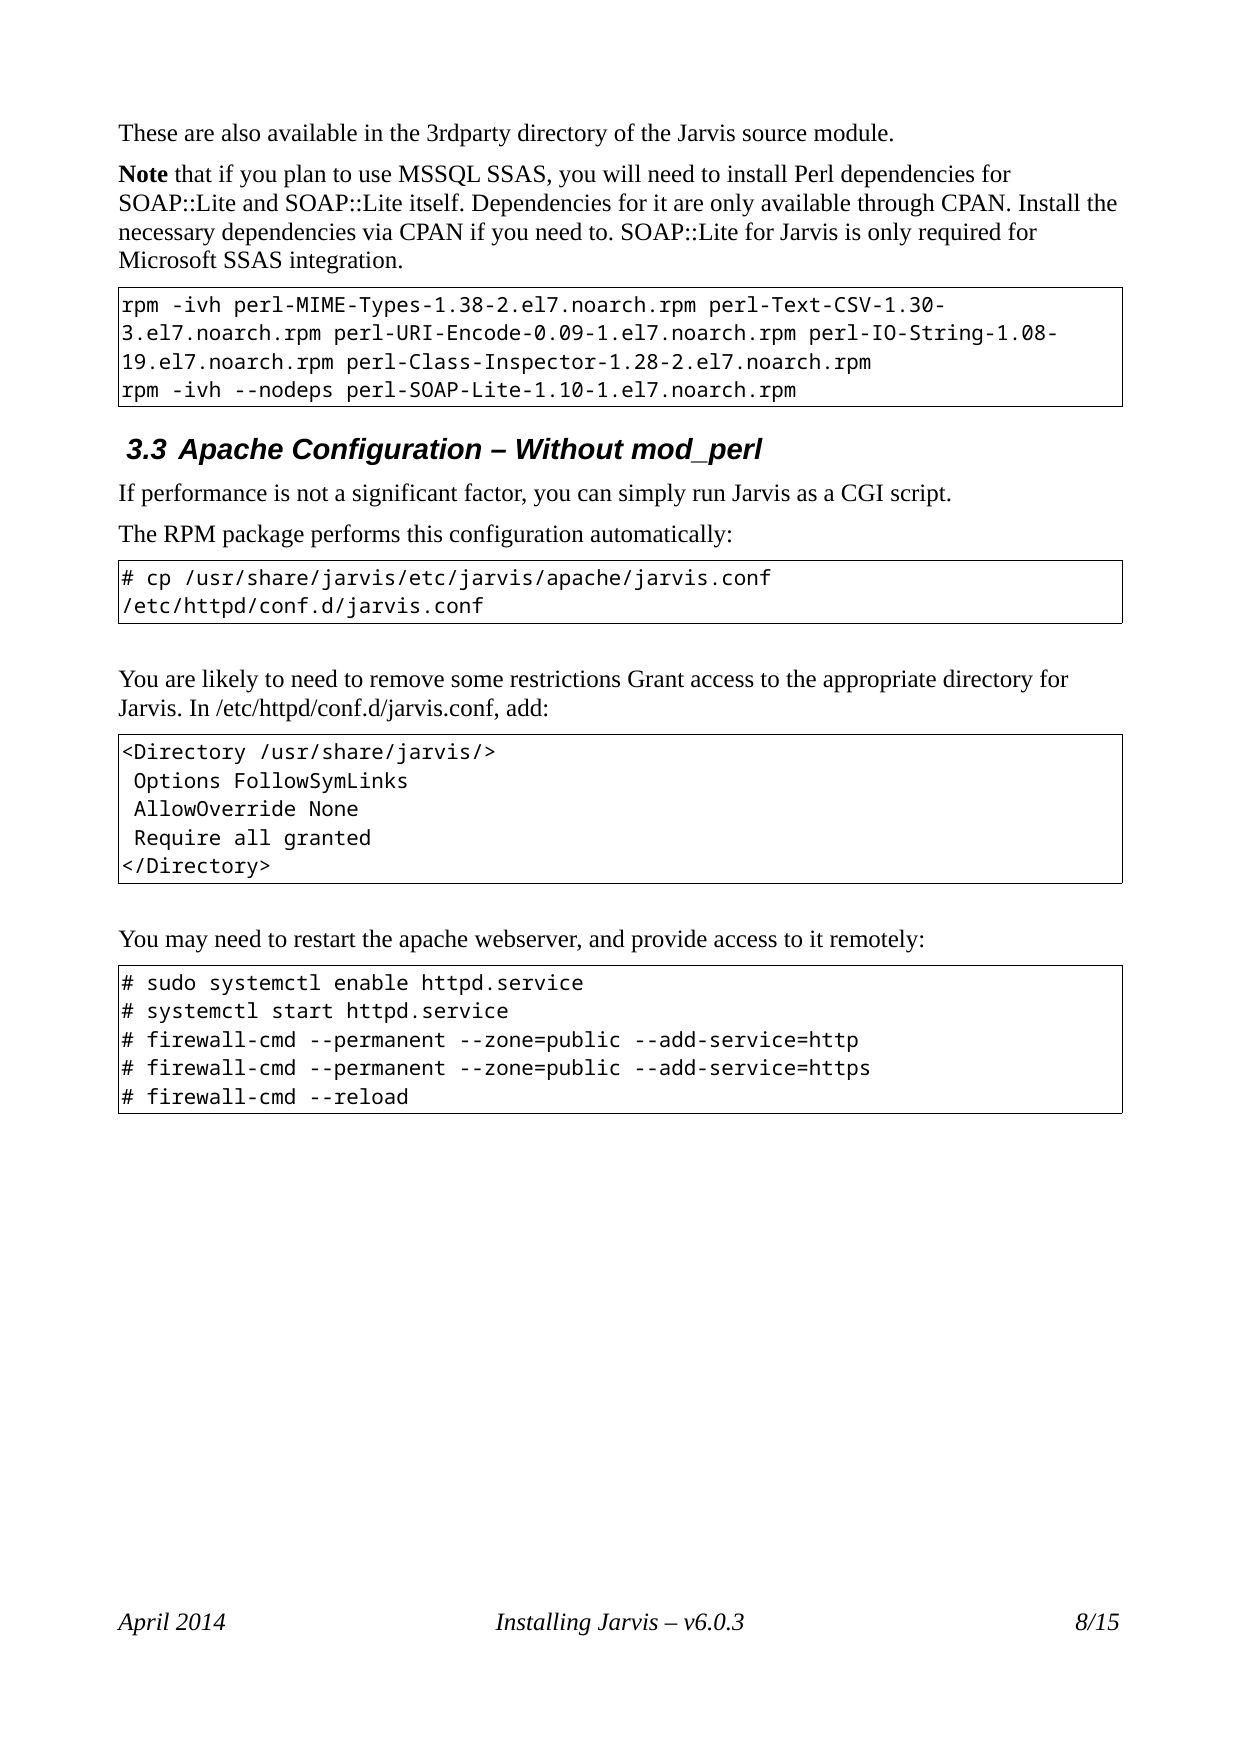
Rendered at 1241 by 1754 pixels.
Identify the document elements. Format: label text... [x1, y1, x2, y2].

text rpm -ivh perl-MIME-Types-1.38-2.el7.noarch.rpm perl-Text-CSV-1.30-3.el7.noarch.rpm perl-URI-Encode-0.09-1.el7.noarch.rpm perl-IO-String-1.08-19.el7.noarch.rpm perl-Class-Inspector-1.28-2.el7.noarch.rpm [119, 288, 1122, 372]
text <Directory /usr/share/jarvis/> Options FollowSymLinks AllowOverride None Require all granted </Directory> [119, 735, 1122, 883]
text You may need to restart the apache webserver, and provide access to it remotely: [118, 924, 1122, 953]
text rpm -ivh --nodeps perl-SOAP-Lite-1.10-1.el7.noarch.rpm [119, 372, 1122, 406]
text # systemctl start httpd.service [119, 993, 1122, 1022]
text These are also available in the 3rdparty directory of the Jarvis source module. [118, 118, 1122, 147]
text Note that if you plan to use MSSQL SSAS, you will need to install Perl dependencies for SOAP::Lite and SOAP::Lite itself. Dependencies for it are only available through CPAN. Install the necessary dependencies via CPAN if you need to. SOAP::Lite for Jarvis is only required for Microsoft SSAS integration. [118, 159, 1122, 274]
text # sudo systemctl enable httpd.service [119, 966, 1122, 993]
text You are likely to need to remove some restrictions Grant access to the appropriate directory for Jarvis. In /etc/httpd/conf.d/jarvis.conf, add: [118, 664, 1122, 722]
text # cp /usr/share/jarvis/etc/jarvis/apache/jarvis.conf /etc/httpd/conf.d/jarvis.conf [119, 561, 1122, 623]
text The RPM package performs this configuration automatically: [118, 519, 1122, 548]
text If performance is not a significant factor, you can simply run Jarvis as a CGI script. [118, 478, 1122, 506]
subtitle Apache Configuration – Without mod_perl [118, 432, 1122, 465]
text # firewall-cmd --permanent --zone=public --add-service=https # firewall-cmd --reload [119, 1050, 1122, 1113]
text # firewall-cmd --permanent --zone=public --add-service=http [119, 1022, 1122, 1050]
